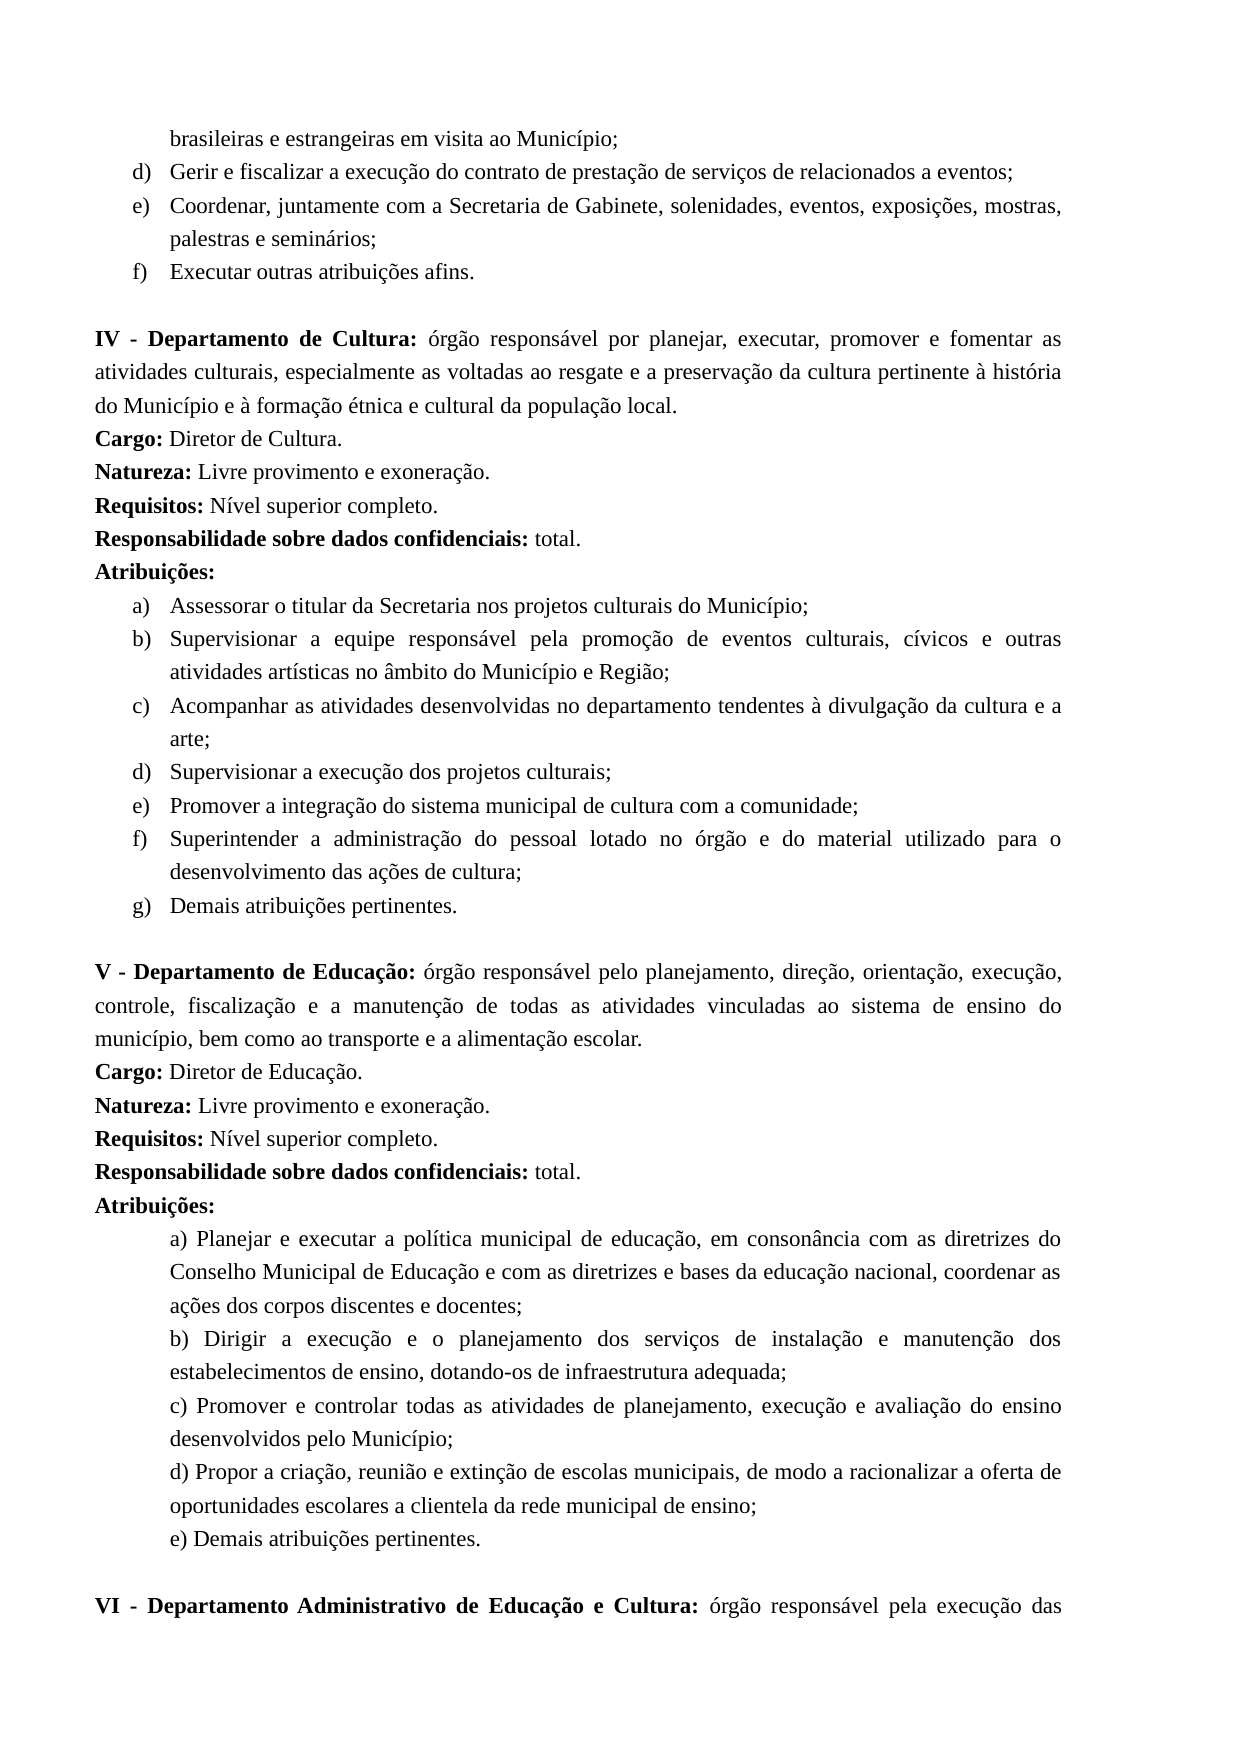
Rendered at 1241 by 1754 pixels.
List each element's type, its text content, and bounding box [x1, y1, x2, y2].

list Superintender a administração do pessoal lotado no órgão e do material utilizado para o desenvolvimento das ações de cultura; [132, 818, 1063, 885]
list Supervisionar a equipe responsável pela promoção de eventos culturais, cívicos e outras atividades artísticas no âmbito do Município e Região; [132, 618, 1063, 685]
text VI - Departamento Administrativo de Educação e Cultura: órgão responsável pela execução das [94, 1585, 1063, 1618]
text Requisitos: Nível superior completo. [94, 1118, 1063, 1151]
text Natureza: Livre provimento e exoneração. [94, 1085, 1063, 1118]
text Atribuições: [94, 551, 1063, 585]
text Atribuições: [94, 1185, 1063, 1218]
list d) Propor a criação, reunião e extinção de escolas municipais, de modo a racionalizar a oferta de oportunidades escolares a clientela da rede municipal de ensino; [132, 1451, 1063, 1518]
list a) Planejar e executar a política municipal de educação, em consonância com as diretrizes do Conselho Municipal de Educação e com as diretrizes e bases da educação nacional, coordenar as ações dos corpos discentes e docentes; [132, 1218, 1063, 1318]
text IV - Departamento de Cultura: órgão responsável por planejar, executar, promover e fomentar as atividades culturais, especialmente as voltadas ao resgate e a preservação da cultura pertinente à história do Município e à formação étnica e cultural da população local. [94, 318, 1063, 418]
text Requisitos: Nível superior completo. [94, 485, 1063, 518]
list Supervisionar a execução dos projetos culturais; [132, 751, 1063, 785]
list Assessorar o titular da Secretaria nos projetos culturais do Município; [132, 585, 1063, 618]
text Cargo: Diretor de Cultura. [94, 418, 1063, 451]
text Responsabilidade sobre dados confidenciais: total. [94, 518, 1063, 551]
text Responsabilidade sobre dados confidenciais: total. [94, 1151, 1063, 1185]
text V - Departamento de Educação: órgão responsável pelo planejamento, direção, orientação, execução, controle, fiscalização e a manutenção de todas as atividades vinculadas ao sistema de ensino do município, bem como ao transporte e a alimentação escolar. [94, 951, 1063, 1051]
text Natureza: Livre provimento e exoneração. [94, 451, 1063, 485]
list Executar outras atribuições afins. [132, 251, 1063, 285]
list Promover a integração do sistema municipal de cultura com a comunidade; [132, 785, 1063, 818]
list Demais atribuições pertinentes. [132, 885, 1063, 918]
list b) Dirigir a execução e o planejamento dos serviços de instalação e manutenção dos estabelecimentos de ensino, dotando-os de infraestrutura adequada; [132, 1318, 1063, 1385]
list Acompanhar as atividades desenvolvidas no departamento tendentes à divulgação da cultura e a arte; [132, 685, 1063, 751]
text Cargo: Diretor de Educação. [94, 1051, 1063, 1085]
list Coordenar, juntamente com a Secretaria de Gabinete, solenidades, eventos, exposições, mostras, palestras e seminários; [132, 185, 1063, 251]
list e) Demais atribuições pertinentes. [132, 1518, 1063, 1551]
list Gerir e fiscalizar a execução do contrato de prestação de serviços de relacionados a eventos; [132, 151, 1063, 185]
list c) Promover e controlar todas as atividades de planejamento, execução e avaliação do ensino desenvolvidos pelo Município; [132, 1385, 1063, 1451]
list brasileiras e estrangeiras em visita ao Município; [132, 118, 1063, 151]
